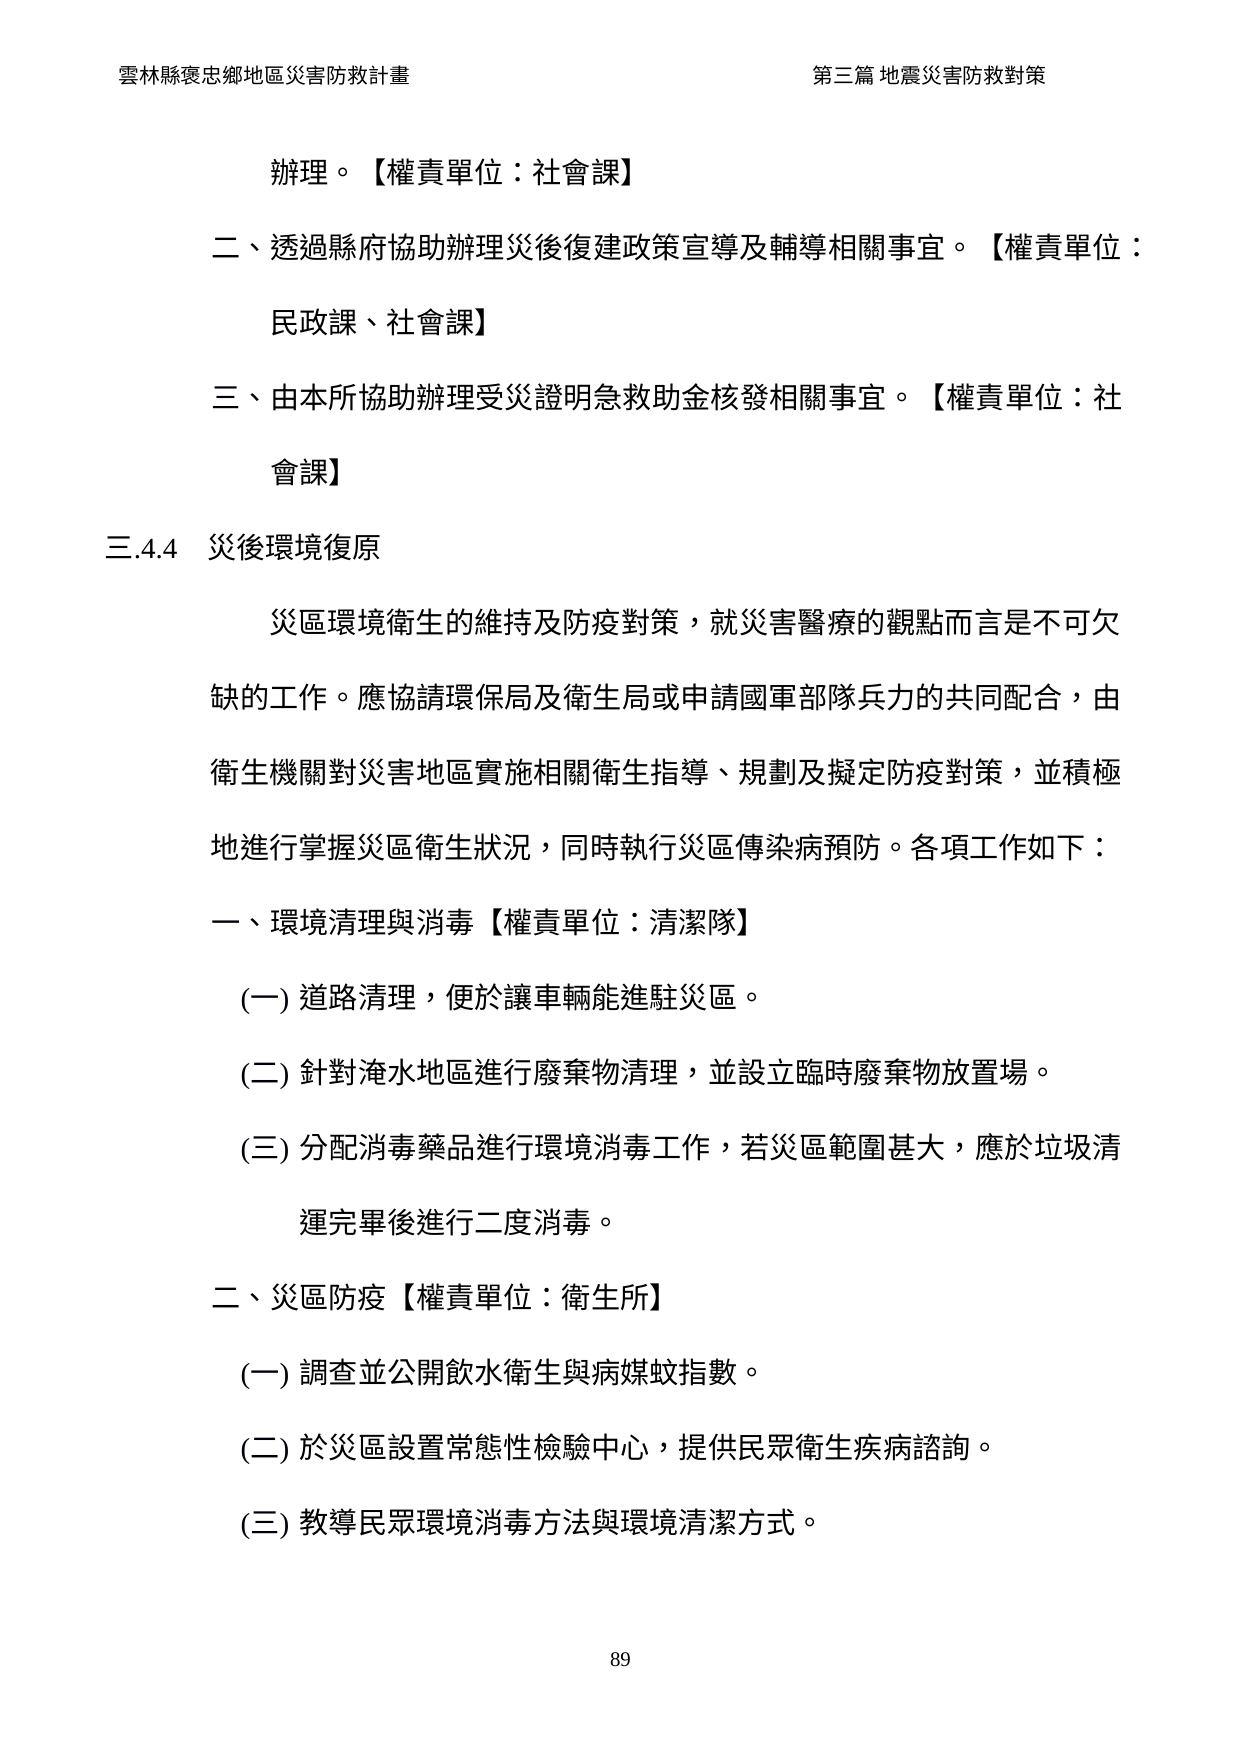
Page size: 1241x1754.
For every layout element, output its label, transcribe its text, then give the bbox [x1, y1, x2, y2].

list 於災區設置常態性檢驗中心，提供民眾衛生疾病諮詢。 [240, 1402, 1122, 1477]
list 環境清理與消毒【權責單位：清潔隊】 [211, 877, 1122, 952]
list 災區防疫【權責單位：衛生所】 [211, 1252, 1122, 1327]
list 分配消毒藥品進行環境消毒工作，若災區範圍甚大，應於垃圾清運完畢後進行二度消毒。 [240, 1102, 1122, 1252]
list 由本所協助辦理受災證明急救助金核發相關事宜。【權責單位：社會課】 [211, 352, 1122, 502]
list 調查並公開飲水衛生與病媒蚊指數。 [240, 1327, 1122, 1402]
list 災後環境復原 [177, 502, 1122, 577]
text 災區環境衛生的維持及防疫對策，就災害醫療的觀點而言是不可欠缺的工作。應協請環保局及衛生局或申請國軍部隊兵力的共同配合，由衛生機關對災害地區實施相關衛生指導、規劃及擬定防疫對策，並積極地進行掌握災區衛生狀況，同時執行災區傳染病預防。各項工作如下： [211, 577, 1122, 877]
list 教導民眾環境消毒方法與環境清潔方式。 [240, 1477, 1122, 1552]
list 辦理。【權責單位：社會課】 [211, 127, 1122, 202]
list 道路清理，便於讓車輛能進駐災區。 [240, 952, 1122, 1027]
list 針對淹水地區進行廢棄物清理，並設立臨時廢棄物放置場。 [240, 1027, 1122, 1102]
list 透過縣府協助辦理災後復建政策宣導及輔導相關事宜。【權責單位：民政課、社會課】 [211, 202, 1122, 352]
